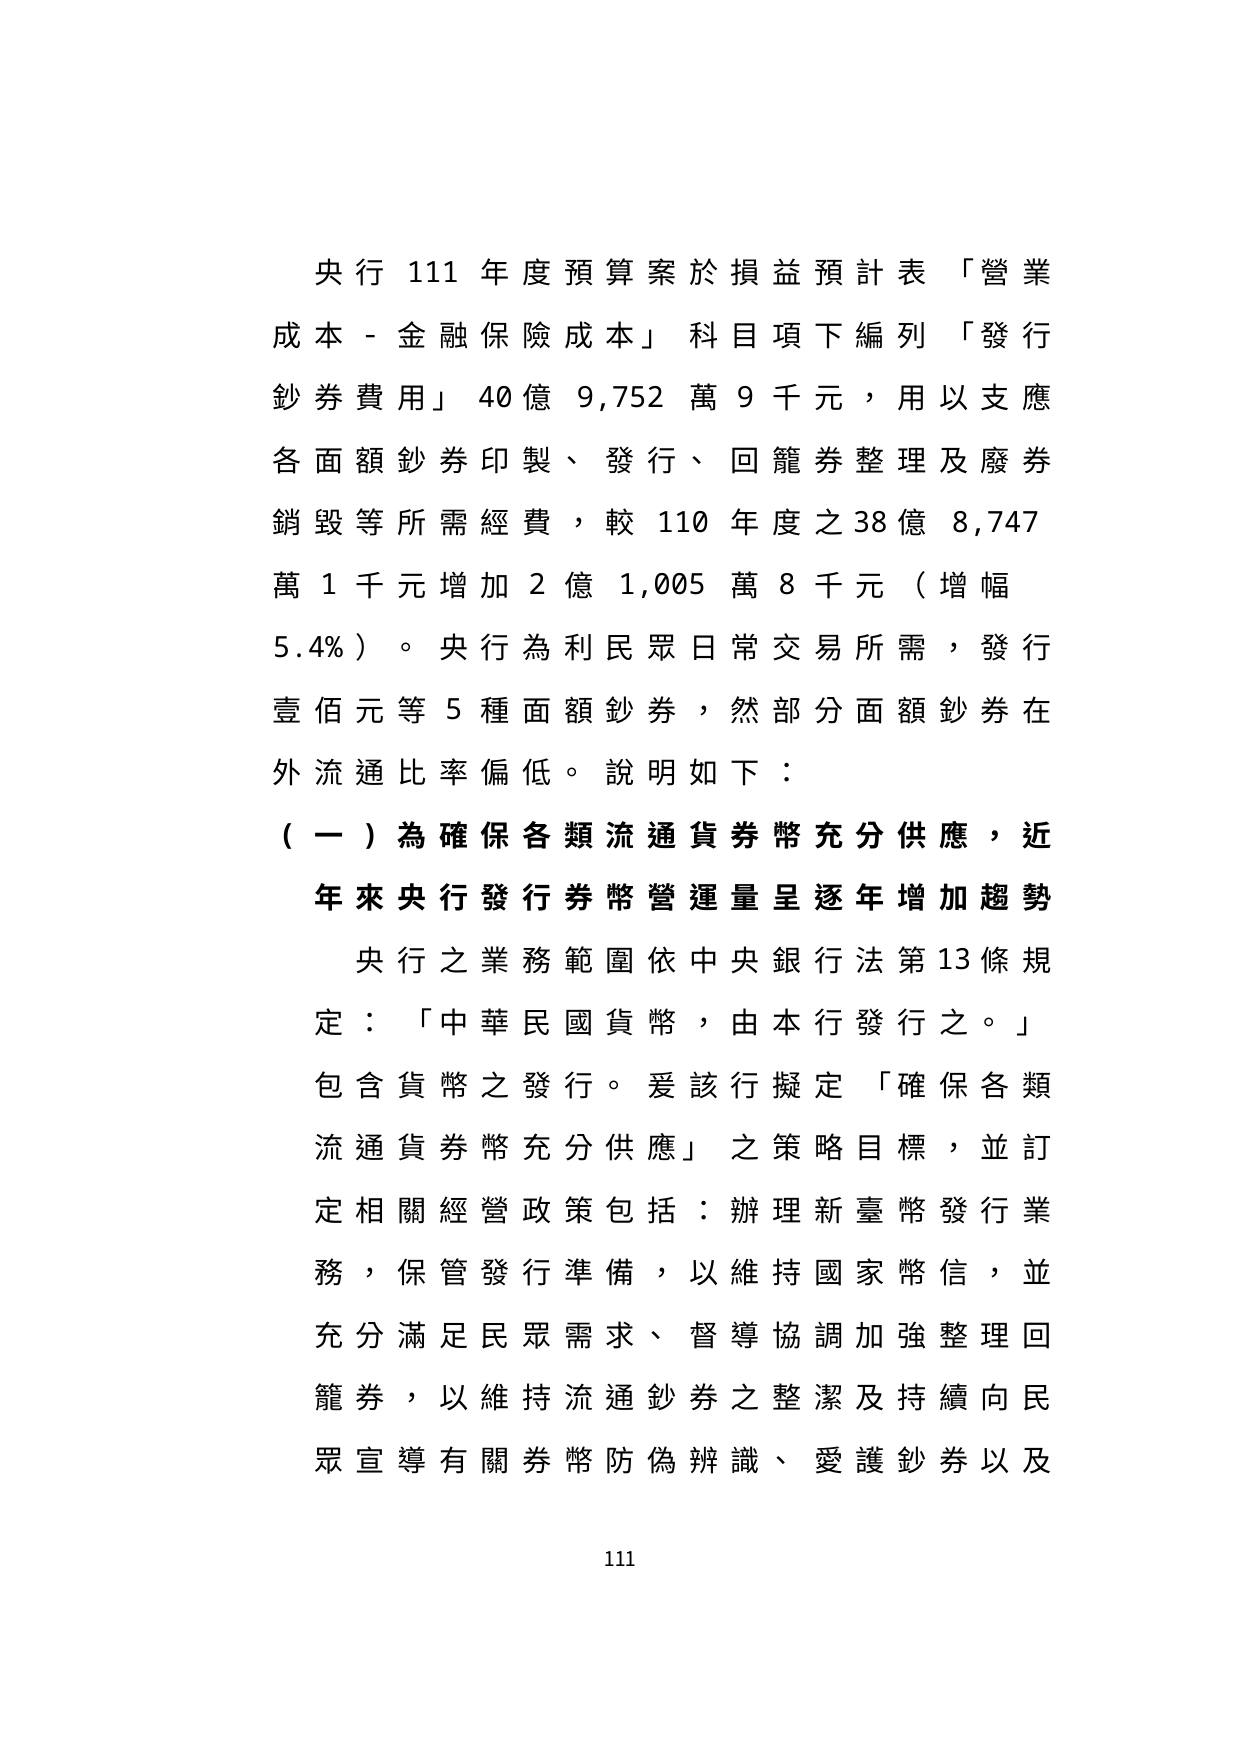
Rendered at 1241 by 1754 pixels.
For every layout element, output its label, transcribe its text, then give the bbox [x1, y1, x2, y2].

text 央行111年度預算案於損益預計表「營業成本-金融保險成本」科目項下編列「發行鈔券費用」40億9,752萬9千元，用以支應各面額鈔券印製、發行、回籠券整理及廢券銷毀等所需經費，較110年度之38億8,747萬1千元增加2億1,005萬8千元（增幅5.4%）。央行為利民眾日常交易所需，發行壹佰元等5種面額鈔券，然部分面額鈔券在外流通比率偏低。說明如下： [242, 229, 1058, 792]
text 央行之業務範圍依中央銀行法第13條規定：「中華民國貨幣，由本行發行之。」包含貨幣之發行。爰該行擬定「確保各類流通貨券幣充分供應」之策略目標，並訂定相關經營政策包括：辦理新臺幣發行業務，保管發行準備，以維持國家幣信，並充分滿足民眾需求、督導協調加強整理回籠券，以維持流通鈔券之整潔及持續向民眾宣導有關券幣防偽辨識、愛護鈔券以及 [271, 917, 1058, 1479]
text (一)為確保各類流通貨券幣充分供應，近年來央行發行券幣營運量呈逐年增加趨勢 [242, 792, 1058, 917]
